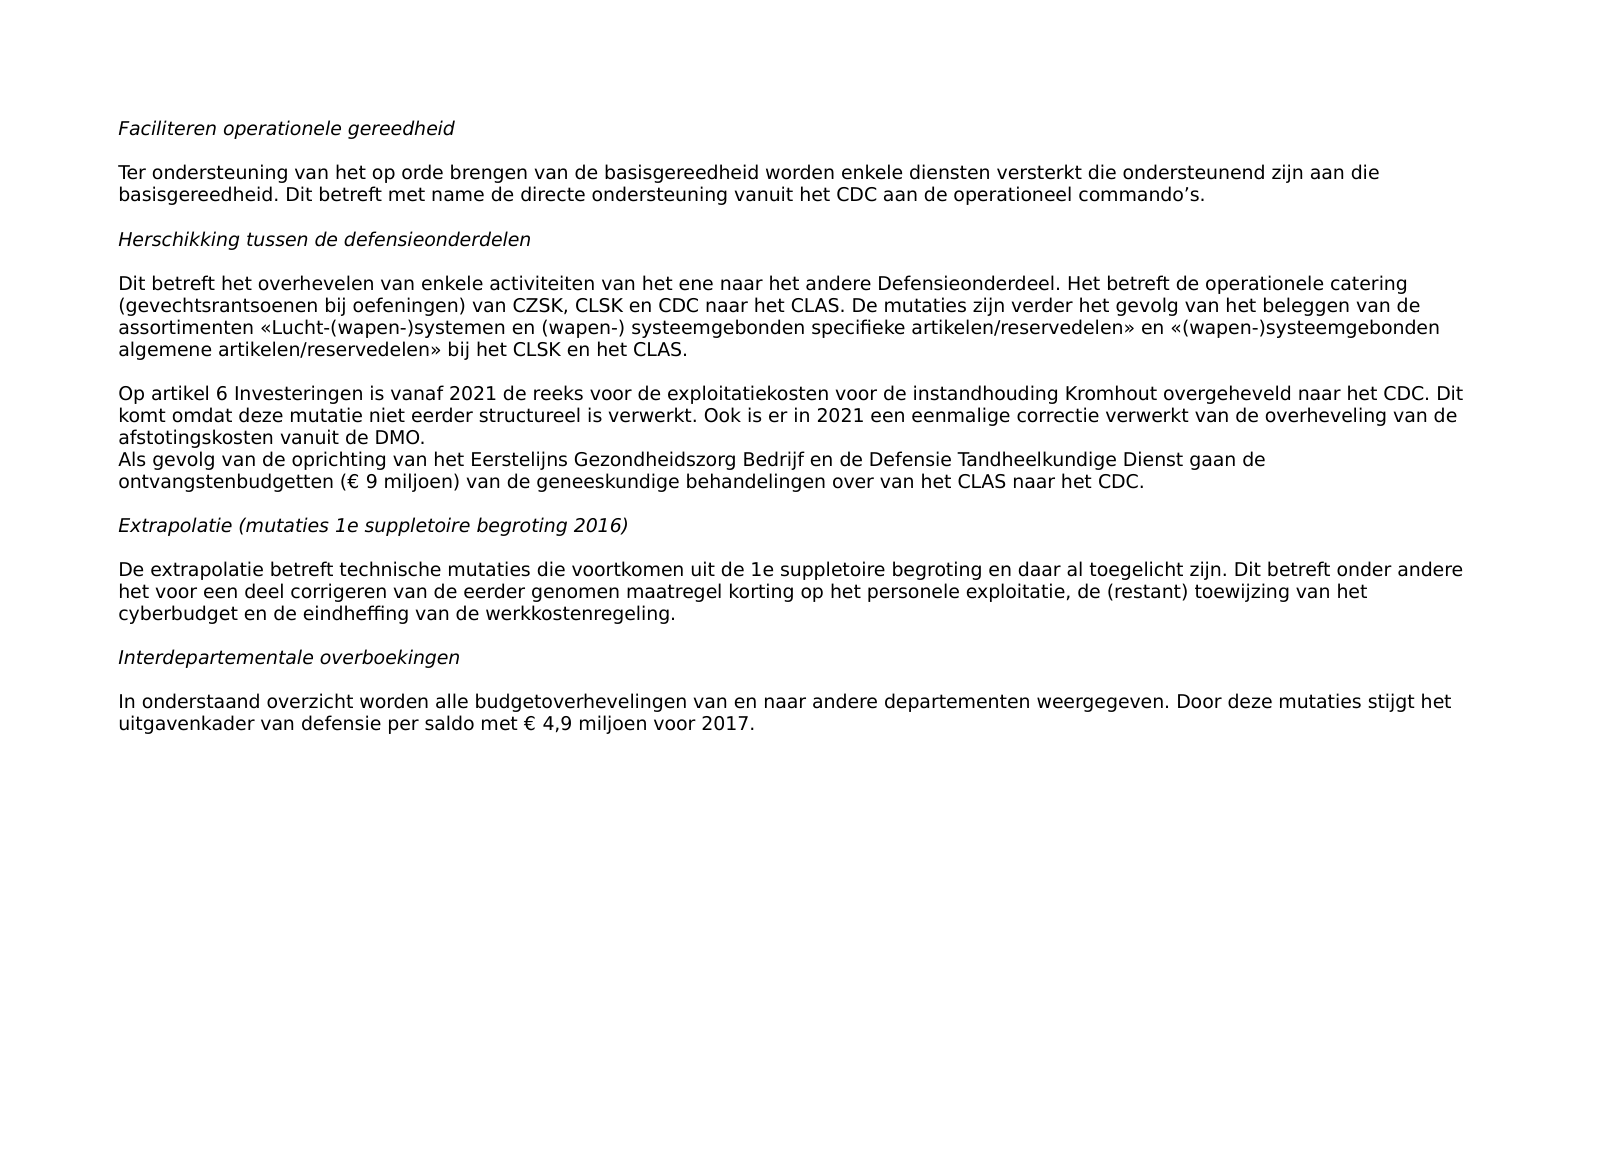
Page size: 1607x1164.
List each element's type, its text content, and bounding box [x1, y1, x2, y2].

text Ter ondersteuning van het op orde brengen van de basisgereedheid worden enkele diensten versterkt die ondersteunend zijn aan die basisgereedheid. Dit betreft met name de directe ondersteuning vanuit het CDC aan de operationeel commando’s. [118, 162, 1488, 206]
subtitle Interdepartementale overboekingen [118, 647, 1488, 669]
text Als gevolg van de oprichting van het Eerstelijns Gezondheidszorg Bedrijf en de Defensie Tandheelkundige Dienst gaan de ontvangstenbudgetten (€ 9 miljoen) van de geneeskundige behandelingen over van het CLAS naar het CDC. [118, 449, 1488, 493]
text De extrapolatie betreft technische mutaties die voortkomen uit de 1e suppletoire begroting en daar al toegelicht zijn. Dit betreft onder andere het voor een deel corrigeren van de eerder genomen maatregel korting op het personele exploitatie, de (restant) toewijzing van het cyberbudget en de eindheffing van de werkkostenregeling. [118, 559, 1488, 625]
text Op artikel 6 Investeringen is vanaf 2021 de reeks voor de exploitatiekosten voor de instandhouding Kromhout overgeheveld naar het CDC. Dit komt omdat deze mutatie niet eerder structureel is verwerkt. Ook is er in 2021 een eenmalige correctie verwerkt van de overheveling van de afstotingskosten vanuit de DMO. [118, 383, 1488, 449]
text In onderstaand overzicht worden alle budgetoverhevelingen van en naar andere departementen weergegeven. Door deze mutaties stijgt het uitgavenkader van defensie per saldo met € 4,9 miljoen voor 2017. [118, 691, 1488, 735]
text Dit betreft het overhevelen van enkele activiteiten van het ene naar het andere Defensieonderdeel. Het betreft de operationele catering (gevechtsrantsoenen bij oefeningen) van CZSK, CLSK en CDC naar het CLAS. De mutaties zijn verder het gevolg van het beleggen van de assortimenten «Lucht-(wapen-)systemen en (wapen-) systeemgebonden specifieke artikelen/reservedelen» en «(wapen-)systeemgebonden algemene artikelen/reservedelen» bij het CLSK en het CLAS. [118, 273, 1488, 361]
subtitle Extrapolatie (mutaties 1e suppletoire begroting 2016) [118, 515, 1488, 537]
subtitle Herschikking tussen de defensieonderdelen [118, 228, 1488, 250]
subtitle Faciliteren operationele gereedheid [118, 118, 1488, 140]
